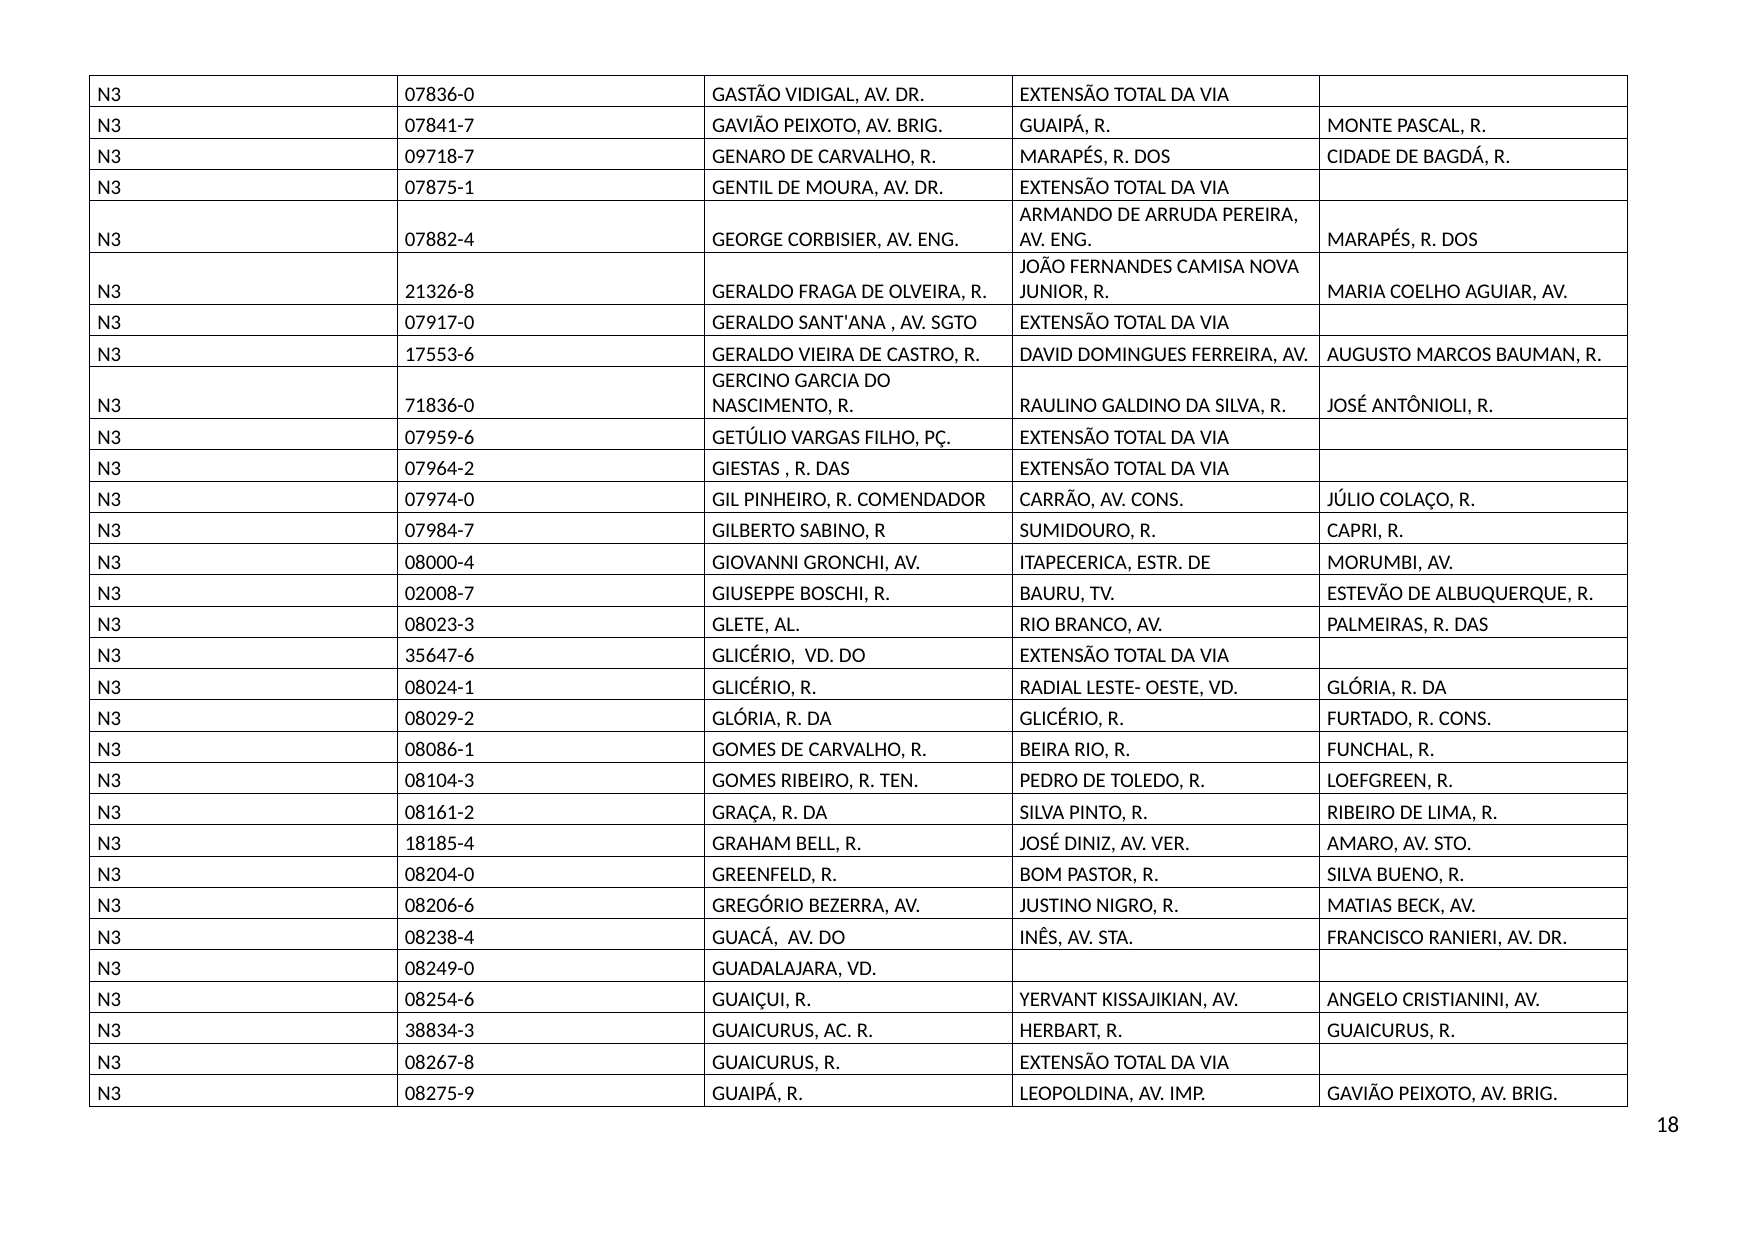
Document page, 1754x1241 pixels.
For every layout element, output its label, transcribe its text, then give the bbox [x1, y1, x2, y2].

table_cell N3 [90, 888, 397, 918]
table_cell 08267-8 [398, 1044, 704, 1074]
table_cell ESTEVÃO DE ALBUQUERQUE, R. [1320, 575, 1627, 606]
table_cell GUAIÇUI, R. [705, 982, 1012, 1012]
table_cell 07917-0 [398, 305, 704, 335]
table_cell 07959-6 [398, 419, 704, 449]
table_cell GERALDO FRAGA DE OLVEIRA, R. [705, 253, 1012, 304]
table_cell 07882-4 [398, 201, 704, 252]
table_cell N3 [90, 544, 397, 574]
table_cell GUAICURUS, AC. R. [705, 1013, 1012, 1043]
table_cell N3 [90, 513, 397, 543]
table_cell GLÓRIA, R. DA [705, 700, 1012, 731]
table_cell GIESTAS , R. DAS [705, 450, 1012, 481]
table_cell N3 [90, 170, 397, 200]
table_cell 07836-0 [398, 76, 704, 106]
table_cell GUAICURUS, R. [1320, 1013, 1627, 1043]
table_cell [1320, 450, 1627, 481]
table_cell 38834-3 [398, 1013, 704, 1043]
table_cell N3 [90, 919, 397, 949]
table_cell BEIRA RIO, R. [1013, 732, 1319, 762]
table_cell 08254-6 [398, 982, 704, 1012]
table_cell SILVA BUENO, R. [1320, 857, 1627, 887]
table_cell N3 [90, 575, 397, 606]
table_cell N3 [90, 450, 397, 481]
table_cell EXTENSÃO TOTAL DA VIA [1013, 305, 1319, 335]
table_cell N3 [90, 76, 397, 106]
table_cell GAVIÃO PEIXOTO, AV. BRIG. [705, 107, 1012, 137]
table_cell 21326-8 [398, 253, 704, 304]
table_cell 07964-2 [398, 450, 704, 481]
table_cell GLICÉRIO, R. [1013, 700, 1319, 731]
table_cell N3 [90, 1013, 397, 1043]
table_cell BAURU, TV. [1013, 575, 1319, 606]
table_cell PEDRO DE TOLEDO, R. [1013, 763, 1319, 793]
table_cell N3 [90, 825, 397, 856]
table_cell [1013, 950, 1319, 981]
table_cell N3 [90, 139, 397, 169]
table_cell LOEFGREEN, R. [1320, 763, 1627, 793]
table_cell [1320, 950, 1627, 981]
table_cell N3 [90, 732, 397, 762]
table_cell N3 [90, 669, 397, 699]
table_cell MATIAS BECK, AV. [1320, 888, 1627, 918]
table_cell MONTE PASCAL, R. [1320, 107, 1627, 137]
table_cell ITAPECERICA, ESTR. DE [1013, 544, 1319, 574]
table_cell AUGUSTO MARCOS BAUMAN, R. [1320, 336, 1627, 366]
table_cell GUAIPÁ, R. [1013, 107, 1319, 137]
table_cell GIL PINHEIRO, R. COMENDADOR [705, 482, 1012, 512]
table_cell 17553-6 [398, 336, 704, 366]
table_cell MARAPÉS, R. DOS [1320, 201, 1627, 252]
table_cell GENARO DE CARVALHO, R. [705, 139, 1012, 169]
table_cell 07875-1 [398, 170, 704, 200]
table_cell RIBEIRO DE LIMA, R. [1320, 794, 1627, 824]
table_cell FRANCISCO RANIERI, AV. DR. [1320, 919, 1627, 949]
table_cell GIUSEPPE BOSCHI, R. [705, 575, 1012, 606]
table_cell [1320, 305, 1627, 335]
table_cell GRAÇA, R. DA [705, 794, 1012, 824]
table_cell EXTENSÃO TOTAL DA VIA [1013, 419, 1319, 449]
table_cell HERBART, R. [1013, 1013, 1319, 1043]
table_cell N3 [90, 201, 397, 252]
table_cell N3 [90, 107, 397, 137]
table_cell ANGELO CRISTIANINI, AV. [1320, 982, 1627, 1012]
table_cell GIOVANNI GRONCHI, AV. [705, 544, 1012, 574]
table_cell N3 [90, 305, 397, 335]
table_cell GILBERTO SABINO, R [705, 513, 1012, 543]
table_cell 07984-7 [398, 513, 704, 543]
table_cell EXTENSÃO TOTAL DA VIA [1013, 1044, 1319, 1074]
table_cell EXTENSÃO TOTAL DA VIA [1013, 450, 1319, 481]
table_cell 07841-7 [398, 107, 704, 137]
table_cell GETÚLIO VARGAS FILHO, PÇ. [705, 419, 1012, 449]
table_cell GUAICURUS, R. [705, 1044, 1012, 1074]
table_cell N3 [90, 1075, 397, 1106]
table_cell 08238-4 [398, 919, 704, 949]
table_cell GLICÉRIO, VD. DO [705, 638, 1012, 668]
table_cell N3 [90, 482, 397, 512]
table_cell N3 [90, 367, 397, 418]
table_cell GOMES RIBEIRO, R. TEN. [705, 763, 1012, 793]
table_cell 02008-7 [398, 575, 704, 606]
table_cell AMARO, AV. STO. [1320, 825, 1627, 856]
table_cell 08104-3 [398, 763, 704, 793]
table_cell SUMIDOURO, R. [1013, 513, 1319, 543]
table_cell MARIA COELHO AGUIAR, AV. [1320, 253, 1627, 304]
table_cell INÊS, AV. STA. [1013, 919, 1319, 949]
table_cell BOM PASTOR, R. [1013, 857, 1319, 887]
table_cell JOSÉ DINIZ, AV. VER. [1013, 825, 1319, 856]
table_cell 07974-0 [398, 482, 704, 512]
table_cell CARRÃO, AV. CONS. [1013, 482, 1319, 512]
table_cell GEORGE CORBISIER, AV. ENG. [705, 201, 1012, 252]
table_cell CIDADE DE BAGDÁ, R. [1320, 139, 1627, 169]
table_cell 08275-9 [398, 1075, 704, 1106]
table_cell N3 [90, 607, 397, 637]
table_cell EXTENSÃO TOTAL DA VIA [1013, 76, 1319, 106]
table_cell GERALDO VIEIRA DE CASTRO, R. [705, 336, 1012, 366]
table_cell RIO BRANCO, AV. [1013, 607, 1319, 637]
table_cell N3 [90, 1044, 397, 1074]
table_cell N3 [90, 419, 397, 449]
table_cell MORUMBI, AV. [1320, 544, 1627, 574]
table_cell GASTÃO VIDIGAL, AV. DR. [705, 76, 1012, 106]
table_cell GENTIL DE MOURA, AV. DR. [705, 170, 1012, 200]
table_cell [1320, 419, 1627, 449]
table_cell 08204-0 [398, 857, 704, 887]
table_cell 08024-1 [398, 669, 704, 699]
table_cell JOÃO FERNANDES CAMISA NOVA JUNIOR, R. [1013, 253, 1319, 304]
table_cell N3 [90, 638, 397, 668]
table_cell GREGÓRIO BEZERRA, AV. [705, 888, 1012, 918]
table_cell MARAPÉS, R. DOS [1013, 139, 1319, 169]
table_cell [1320, 76, 1627, 106]
table_cell N3 [90, 794, 397, 824]
table_cell GOMES DE CARVALHO, R. [705, 732, 1012, 762]
table_cell N3 [90, 700, 397, 731]
table_cell EXTENSÃO TOTAL DA VIA [1013, 638, 1319, 668]
table_cell JUSTINO NIGRO, R. [1013, 888, 1319, 918]
table_cell 08161-2 [398, 794, 704, 824]
table_cell GERCINO GARCIA DO NASCIMENTO, R. [705, 367, 1012, 418]
table_cell CAPRI, R. [1320, 513, 1627, 543]
table_cell N3 [90, 253, 397, 304]
table_cell FURTADO, R. CONS. [1320, 700, 1627, 731]
table_cell GREENFELD, R. [705, 857, 1012, 887]
table_cell JÚLIO COLAÇO, R. [1320, 482, 1627, 512]
table_cell JOSÉ ANTÔNIOLI, R. [1320, 367, 1627, 418]
table_cell GUADALAJARA, VD. [705, 950, 1012, 981]
table_cell [1320, 1044, 1627, 1074]
table_cell 08249-0 [398, 950, 704, 981]
table_cell 18185-4 [398, 825, 704, 856]
table_cell RAULINO GALDINO DA SILVA, R. [1013, 367, 1319, 418]
table_cell GLÓRIA, R. DA [1320, 669, 1627, 699]
table_cell 08000-4 [398, 544, 704, 574]
table_cell GLETE, AL. [705, 607, 1012, 637]
table_cell 08023-3 [398, 607, 704, 637]
table_cell GUAIPÁ, R. [705, 1075, 1012, 1106]
table_cell GERALDO SANT'ANA , AV. SGTO [705, 305, 1012, 335]
table_cell DAVID DOMINGUES FERREIRA, AV. [1013, 336, 1319, 366]
table_cell N3 [90, 763, 397, 793]
table_cell FUNCHAL, R. [1320, 732, 1627, 762]
table_cell EXTENSÃO TOTAL DA VIA [1013, 170, 1319, 200]
table_cell RADIAL LESTE- OESTE, VD. [1013, 669, 1319, 699]
table_cell GLICÉRIO, R. [705, 669, 1012, 699]
table_cell PALMEIRAS, R. DAS [1320, 607, 1627, 637]
table_cell 35647-6 [398, 638, 704, 668]
table_cell 08086-1 [398, 732, 704, 762]
table_cell N3 [90, 982, 397, 1012]
table_cell N3 [90, 950, 397, 981]
table_cell N3 [90, 336, 397, 366]
table_cell 08206-6 [398, 888, 704, 918]
table_cell LEOPOLDINA, AV. IMP. [1013, 1075, 1319, 1106]
table_cell GUACÁ, AV. DO [705, 919, 1012, 949]
table_cell 09718-7 [398, 139, 704, 169]
table_cell YERVANT KISSAJIKIAN, AV. [1013, 982, 1319, 1012]
table_cell SILVA PINTO, R. [1013, 794, 1319, 824]
table_cell 71836-0 [398, 367, 704, 418]
table_cell GRAHAM BELL, R. [705, 825, 1012, 856]
table_cell N3 [90, 857, 397, 887]
table_cell GAVIÃO PEIXOTO, AV. BRIG. [1320, 1075, 1627, 1106]
table_cell ARMANDO DE ARRUDA PEREIRA, AV. ENG. [1013, 201, 1319, 252]
table_cell [1320, 170, 1627, 200]
table_cell [1320, 638, 1627, 668]
table_cell 08029-2 [398, 700, 704, 731]
